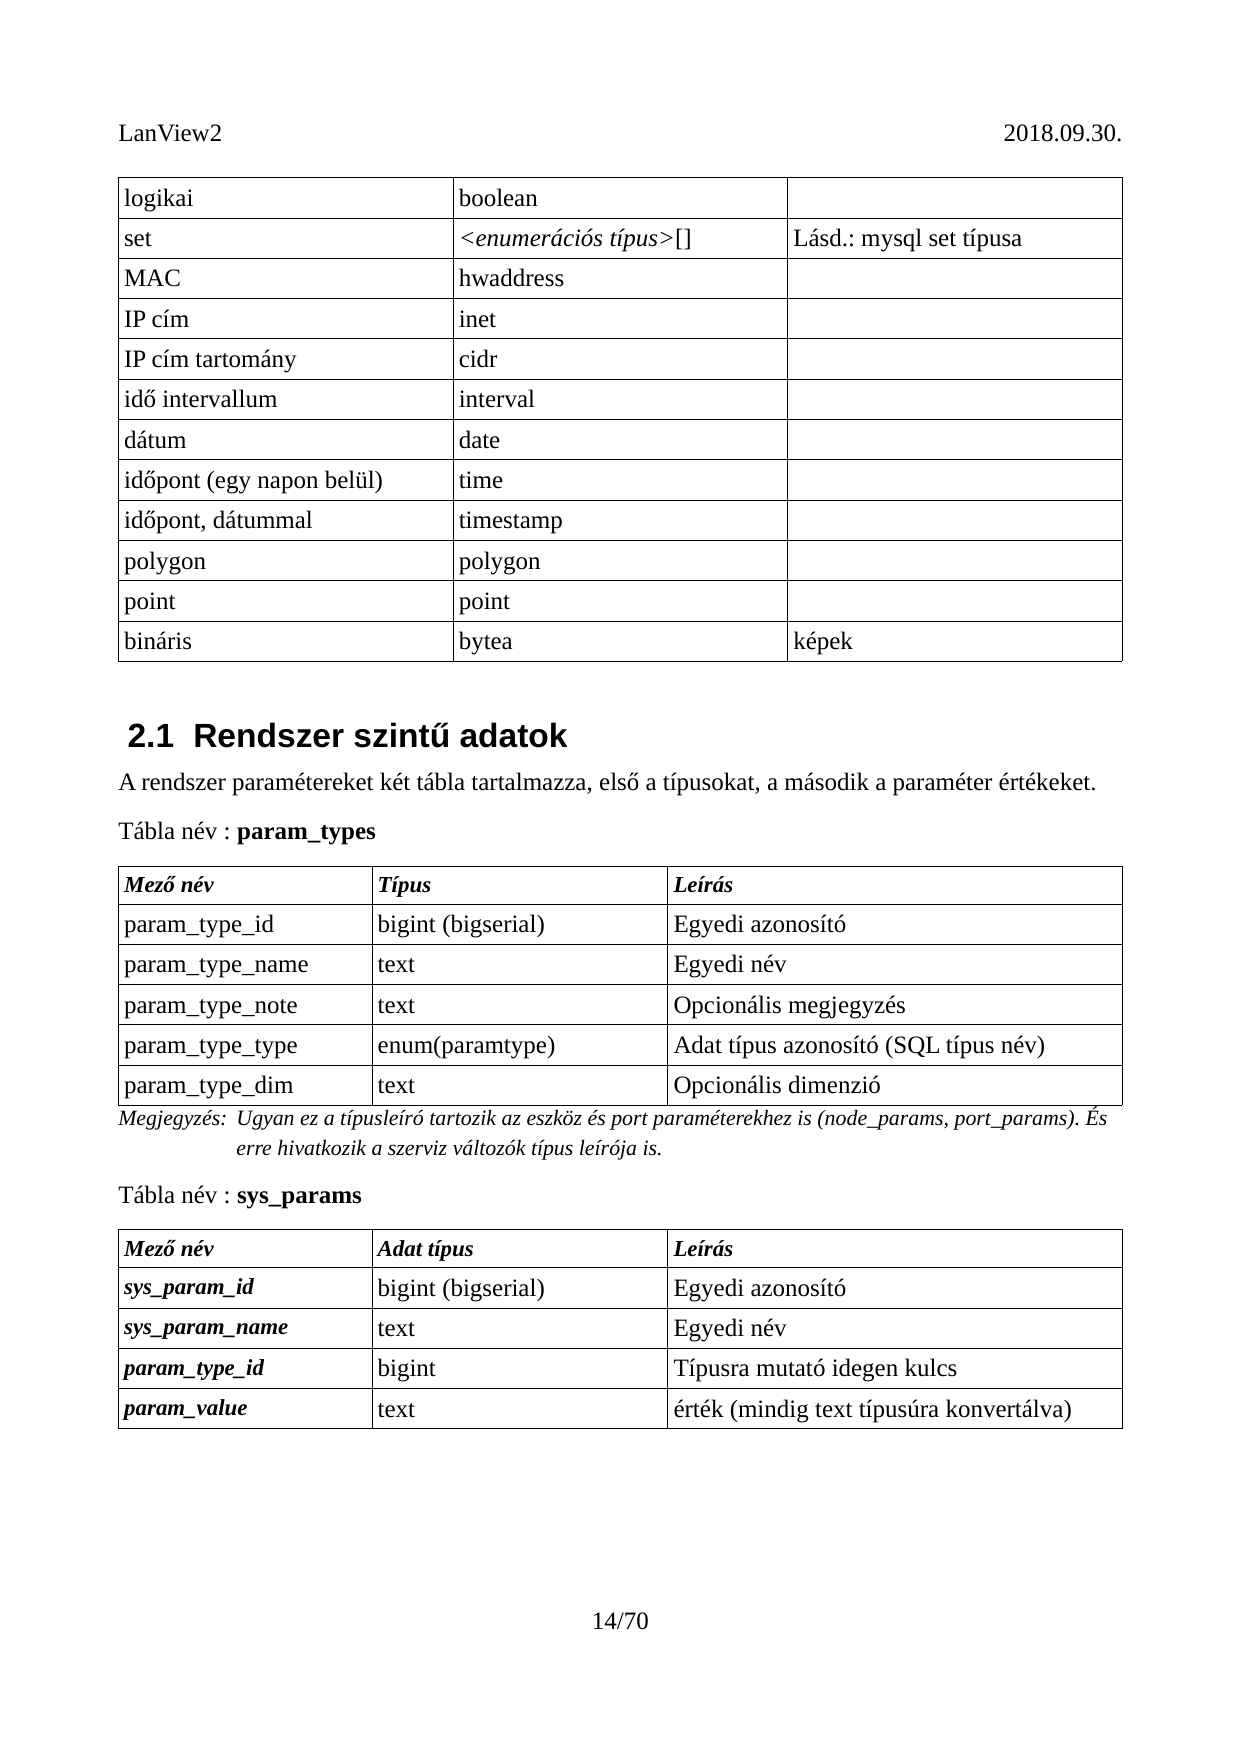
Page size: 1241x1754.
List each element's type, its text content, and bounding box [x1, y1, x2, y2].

table_cell [788, 420, 1122, 459]
table_cell időpont (egy napon belül) [119, 460, 453, 499]
table_cell point [454, 581, 787, 621]
table_cell képek [788, 622, 1122, 661]
table_cell text [373, 1066, 667, 1105]
table_cell Opcionális dimenzió [668, 1066, 1122, 1105]
table_cell Típusra mutató idegen kulcs [668, 1349, 1122, 1388]
table_cell Lásd.: mysql set típusa [788, 219, 1122, 258]
table_cell [788, 541, 1122, 580]
table_cell MAC [119, 259, 453, 298]
table_header Leírás [668, 1230, 1122, 1267]
table_cell text [373, 1309, 667, 1348]
table_cell text [373, 1389, 667, 1428]
table_cell point [119, 581, 453, 621]
table_cell dátum [119, 420, 453, 459]
table_cell Egyedi azonosító [668, 1268, 1122, 1307]
text Tábla név : sys_params [118, 1180, 1122, 1209]
table_cell boolean [454, 178, 787, 217]
table_cell param_type_name [119, 945, 372, 984]
table_cell idő intervallum [119, 380, 453, 419]
table_header Leírás [668, 867, 1122, 903]
table_cell Egyedi azonosító [668, 905, 1122, 944]
table_cell Opcionális megjegyzés [668, 985, 1122, 1024]
table_cell bináris [119, 622, 453, 661]
table_cell date [454, 420, 787, 459]
table_cell text [373, 945, 667, 984]
table_cell [788, 259, 1122, 298]
table_cell bytea [454, 622, 787, 661]
table_cell polygon [119, 541, 453, 580]
table_cell inet [454, 299, 787, 338]
text A rendszer paramétereket két tábla tartalmazza, első a típusokat, a második a paraméter értékeket. [118, 767, 1122, 796]
table_cell időpont, dátummal [119, 501, 453, 540]
table_cell Egyedi név [668, 1309, 1122, 1348]
table_cell param_type_id [119, 905, 372, 944]
table_cell enum(paramtype) [373, 1025, 667, 1065]
table_cell timestamp [454, 501, 787, 540]
table_cell [788, 339, 1122, 379]
table_cell sys_param_id [119, 1268, 372, 1307]
table_header Adat típus [373, 1230, 667, 1267]
table_cell [788, 380, 1122, 419]
table_cell [788, 299, 1122, 338]
table_cell cidr [454, 339, 787, 379]
table_header Típus [373, 867, 667, 903]
table_cell <enumerációs típus>[] [454, 219, 787, 258]
table_cell param_type_type [119, 1025, 372, 1065]
table_cell érték (mindig text típusúra konvertálva) [668, 1389, 1122, 1428]
table_cell logikai [119, 178, 453, 217]
table_cell interval [454, 380, 787, 419]
table_cell time [454, 460, 787, 499]
table_cell bigint [373, 1349, 667, 1388]
table_cell hwaddress [454, 259, 787, 298]
table_cell set [119, 219, 453, 258]
table_cell param_type_dim [119, 1066, 372, 1105]
table_cell [788, 501, 1122, 540]
table_cell [788, 460, 1122, 499]
table_cell bigint (bigserial) [373, 905, 667, 944]
table_cell [788, 178, 1122, 217]
table_header Mező név [119, 1230, 372, 1267]
table_cell param_type_id [119, 1349, 372, 1388]
table_header Mező név [119, 867, 372, 903]
table_cell param_type_note [119, 985, 372, 1024]
text Tábla név : param_types [118, 816, 1122, 845]
table_cell sys_param_name [119, 1309, 372, 1348]
table_cell text [373, 985, 667, 1024]
text Megjegyzés: Ugyan ez a típusleíró tartozik az eszköz és port paraméterekhez is (node_params, port_params). És erre hivatkozik a szerviz változók típus leírója is. [118, 1106, 1122, 1161]
subtitle Rendszer szintű adatok [118, 716, 1122, 755]
table_cell param_value [119, 1389, 372, 1428]
table_cell polygon [454, 541, 787, 580]
table_cell Adat típus azonosító (SQL típus név) [668, 1025, 1122, 1065]
table_cell Egyedi név [668, 945, 1122, 984]
table_cell IP cím tartomány [119, 339, 453, 379]
table_cell [788, 581, 1122, 621]
table_cell bigint (bigserial) [373, 1268, 667, 1307]
table_cell IP cím [119, 299, 453, 338]
